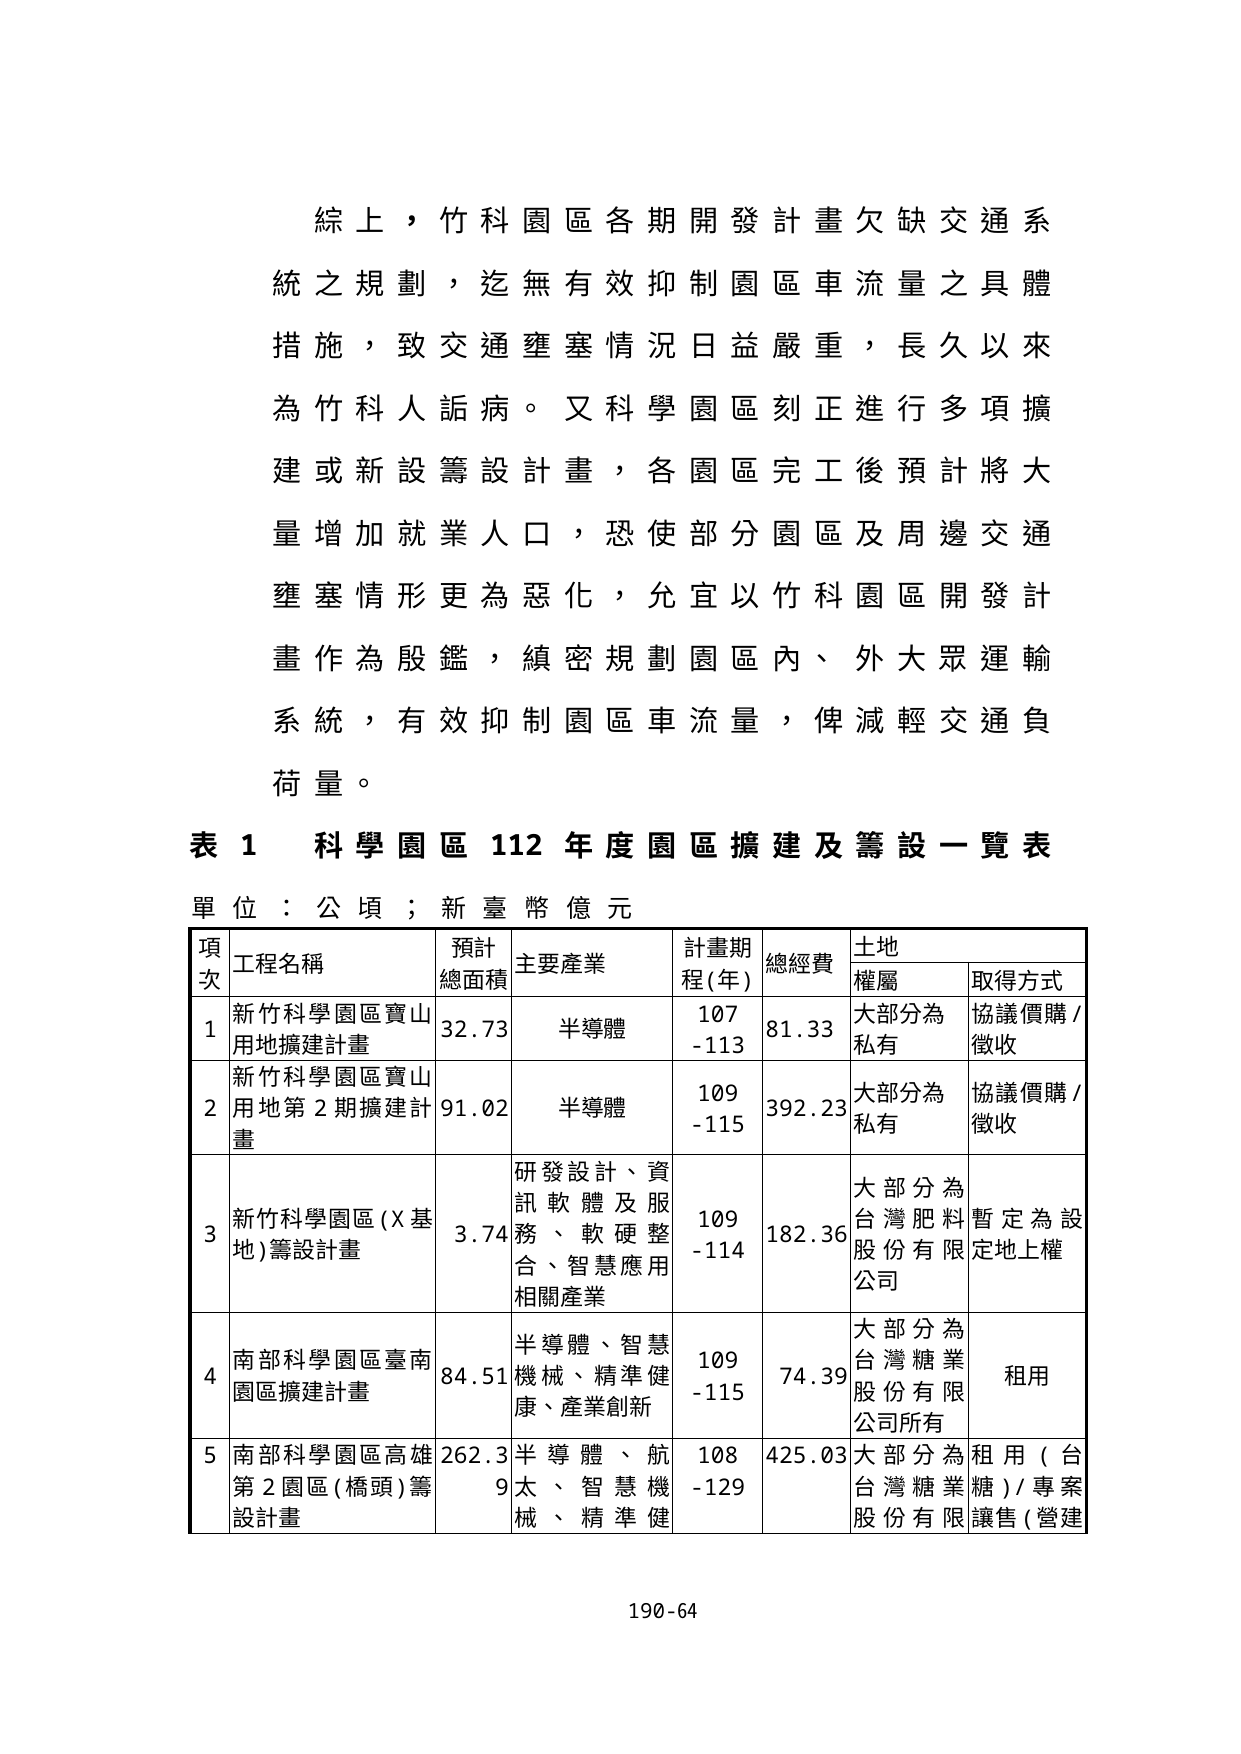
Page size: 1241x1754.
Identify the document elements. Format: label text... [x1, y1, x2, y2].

table_cell 262.39 [436, 1439, 511, 1532]
table_cell 109 -115 [673, 1061, 762, 1154]
table_cell 權屬 [851, 963, 968, 996]
table_cell 半導體 [512, 997, 672, 1059]
table_cell 租用 [969, 1313, 1085, 1438]
table_cell 南部科學園區高雄第2園區(橋頭)籌設計畫 [230, 1439, 435, 1532]
table_cell 109 -115 [673, 1313, 762, 1438]
table_cell 2 [192, 1061, 229, 1154]
table_cell 109 -114 [673, 1155, 762, 1312]
text 綜上，竹科園區各期開發計畫欠缺交通系統之規劃，迄無有效抑制園區車流量之具體措施，致交通壅塞情況日益嚴重，長久以來為竹科人詬病。又科學園區刻正進行多項擴建或新設籌設計畫，各園區完工後預計將大量增加就業人口，恐使部分園區及周邊交通壅塞情形更為惡化，允宜以竹科園區開發計畫作為殷鑑，縝密規劃園區內、外大眾運輸系統，有效抑制園區車流量，俾減輕交通負荷量。 [242, 177, 1058, 802]
table_cell 108 -129 [673, 1439, 762, 1532]
table_cell 5 [192, 1439, 229, 1532]
table_cell 425.03 [763, 1439, 850, 1532]
table_cell 大部分為台灣糖業股份有限公司所有 [851, 1313, 968, 1438]
table_header 預計 總面積 [436, 930, 511, 996]
table_cell 半導體 [512, 1061, 672, 1154]
table_cell 南部科學園區臺南園區擴建計畫 [230, 1313, 435, 1438]
table_cell 租用(台糖)/專案讓售(營建 [969, 1439, 1085, 1532]
table_cell 74.39 [763, 1313, 850, 1438]
table_header 工程名稱 [230, 930, 435, 996]
table_cell 91.02 [436, 1061, 511, 1154]
table_cell 新竹科學園區寶山用地擴建計畫 [230, 997, 435, 1059]
table_cell 研發設計、資訊軟體及服務、軟硬整合、智慧應用相關產業 [512, 1155, 672, 1312]
table_cell 新竹科學園區(X基地)籌設計畫 [230, 1155, 435, 1312]
table_cell 半導體、智慧機械、精準健康、產業創新 [512, 1313, 672, 1438]
table_cell 新竹科學園區寶山用地第2期擴建計畫 [230, 1061, 435, 1154]
table_header 項次 [192, 930, 229, 996]
table_cell 大部分為私有 [851, 1061, 968, 1154]
table_cell 半導體、航太、智慧機械、精準健 [512, 1439, 672, 1532]
table_cell 大部分為台灣糖業股份有限 [851, 1439, 968, 1532]
table_cell 32.73 [436, 997, 511, 1059]
table_cell 3 [192, 1155, 229, 1312]
table_cell 392.23 [763, 1061, 850, 1154]
table_cell 大部分為私有 [851, 997, 968, 1059]
table_cell 84.51 [436, 1313, 511, 1438]
table_header 土地 [851, 930, 1085, 962]
table_cell 協議價購/徵收 [969, 997, 1085, 1059]
table_header 主要產業 [512, 930, 672, 996]
table_cell 大部分為台灣肥料股份有限公司 [851, 1155, 968, 1312]
text 表1 科學園區112年度園區擴建及籌設一覽表 單位：公頃；新臺幣億元 [183, 802, 1072, 927]
table_cell 3.74 [436, 1155, 511, 1312]
table_cell 1 [192, 997, 229, 1059]
table_header 總經費 [763, 930, 850, 996]
table_cell 182.36 [763, 1155, 850, 1312]
table_cell 暫定為設定地上權 [969, 1155, 1085, 1312]
table_cell 取得方式 [969, 963, 1085, 996]
table_cell 81.33 [763, 997, 850, 1059]
table_header 計畫期程(年) [673, 930, 762, 996]
table_cell 協議價購/徵收 [969, 1061, 1085, 1154]
table_cell 4 [192, 1313, 229, 1438]
table_cell 107 -113 [673, 997, 762, 1059]
